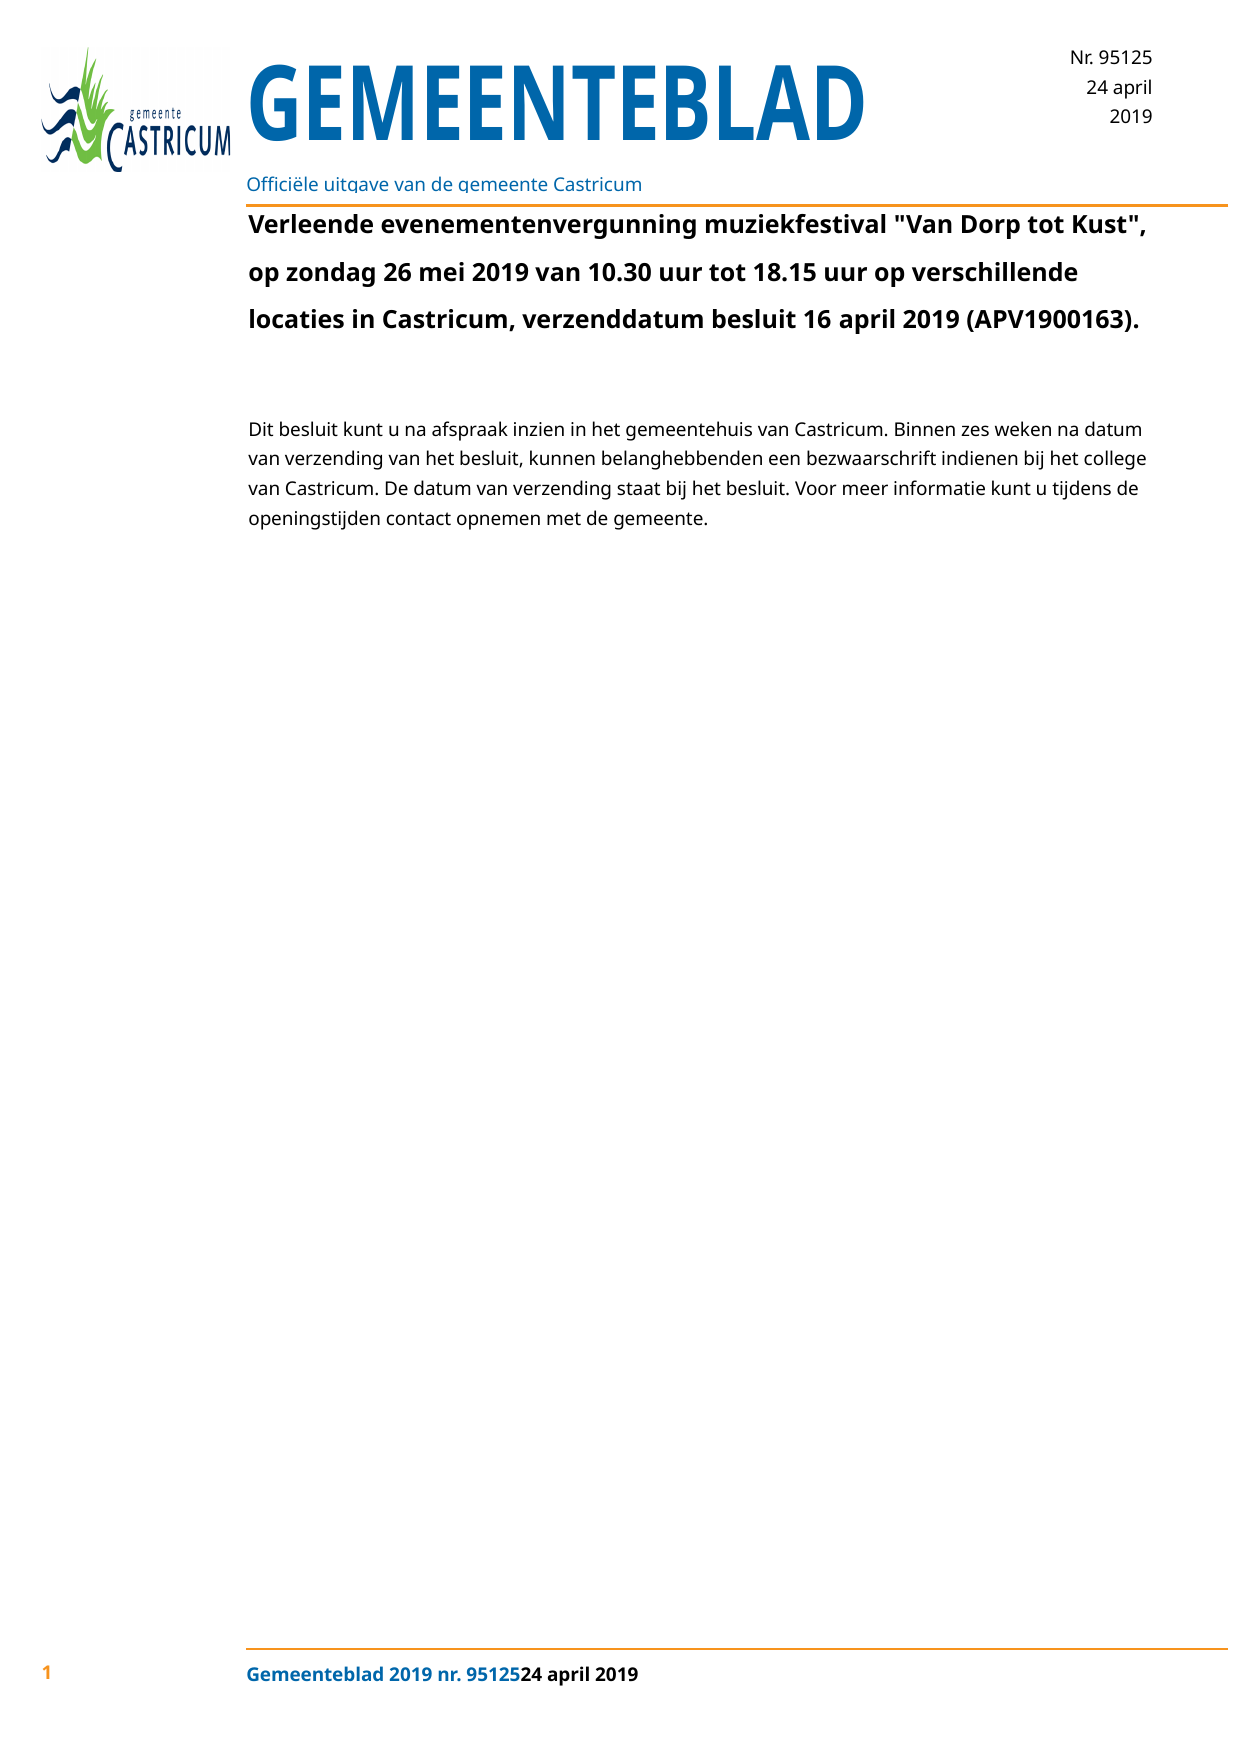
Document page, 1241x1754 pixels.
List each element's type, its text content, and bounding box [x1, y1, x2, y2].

picture [41, 47, 231, 172]
text Dit besluit kunt u na afspraak inzien in het gemeentehuis van Castricum. Binnen zes weken na datum van verzending van het besluit, kunnen belanghebbenden een bezwaarschrift indienen bij het college van Castricum. De datum van verzending staat bij het besluit. Voor meer informatie kunt u tijdens de openingstijden contact opnemen met de gemeente. [248, 416, 1152, 530]
text Verleende evenementenvergunning muziekfestival "Van Dorp tot Kust", op zondag 26 mei 2019 van 10.30 uur tot 18.15 uur op verschillende locaties in Castricum, verzenddatum besluit 16 april 2019 (APV1900163). [248, 207, 1152, 336]
